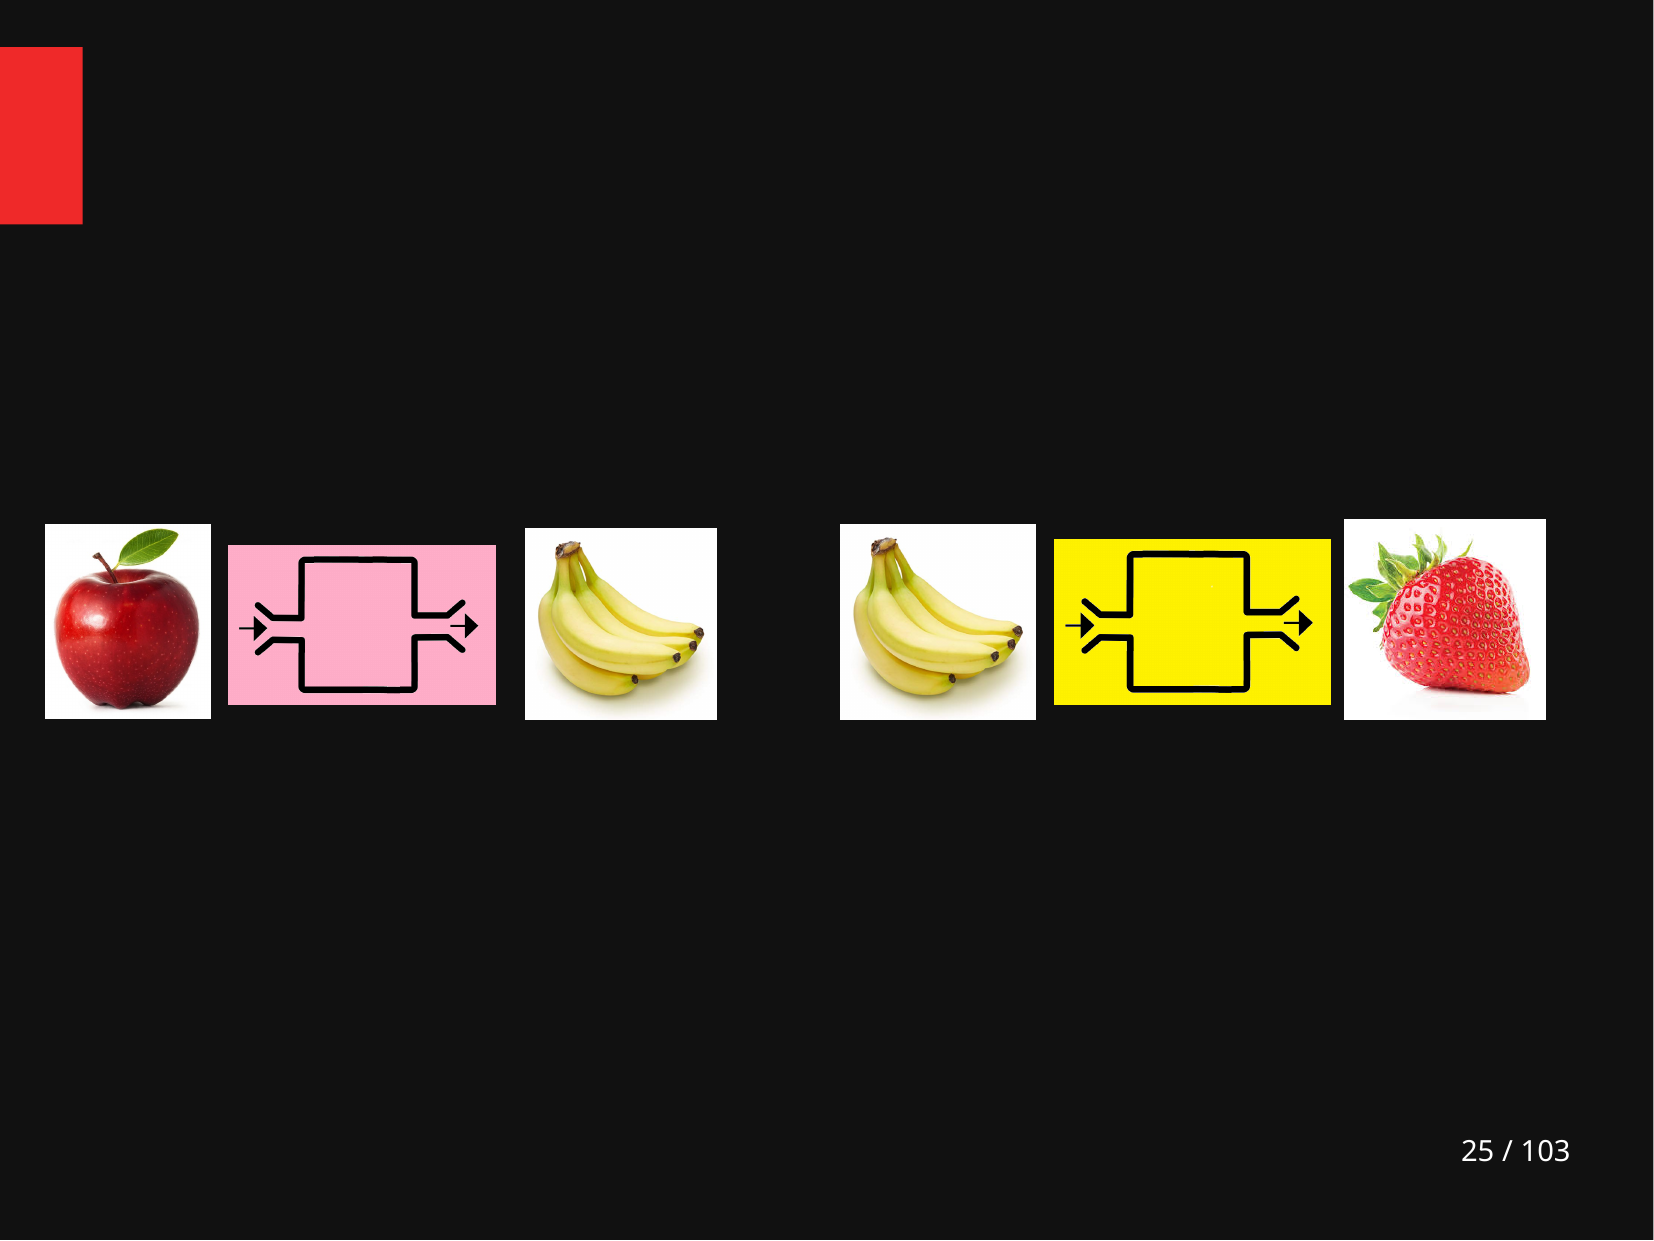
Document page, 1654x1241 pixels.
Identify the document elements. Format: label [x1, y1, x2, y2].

picture [525, 528, 717, 721]
picture [840, 524, 1036, 721]
picture [1344, 519, 1546, 721]
picture [45, 524, 211, 719]
picture [228, 545, 496, 706]
picture [1054, 539, 1331, 706]
